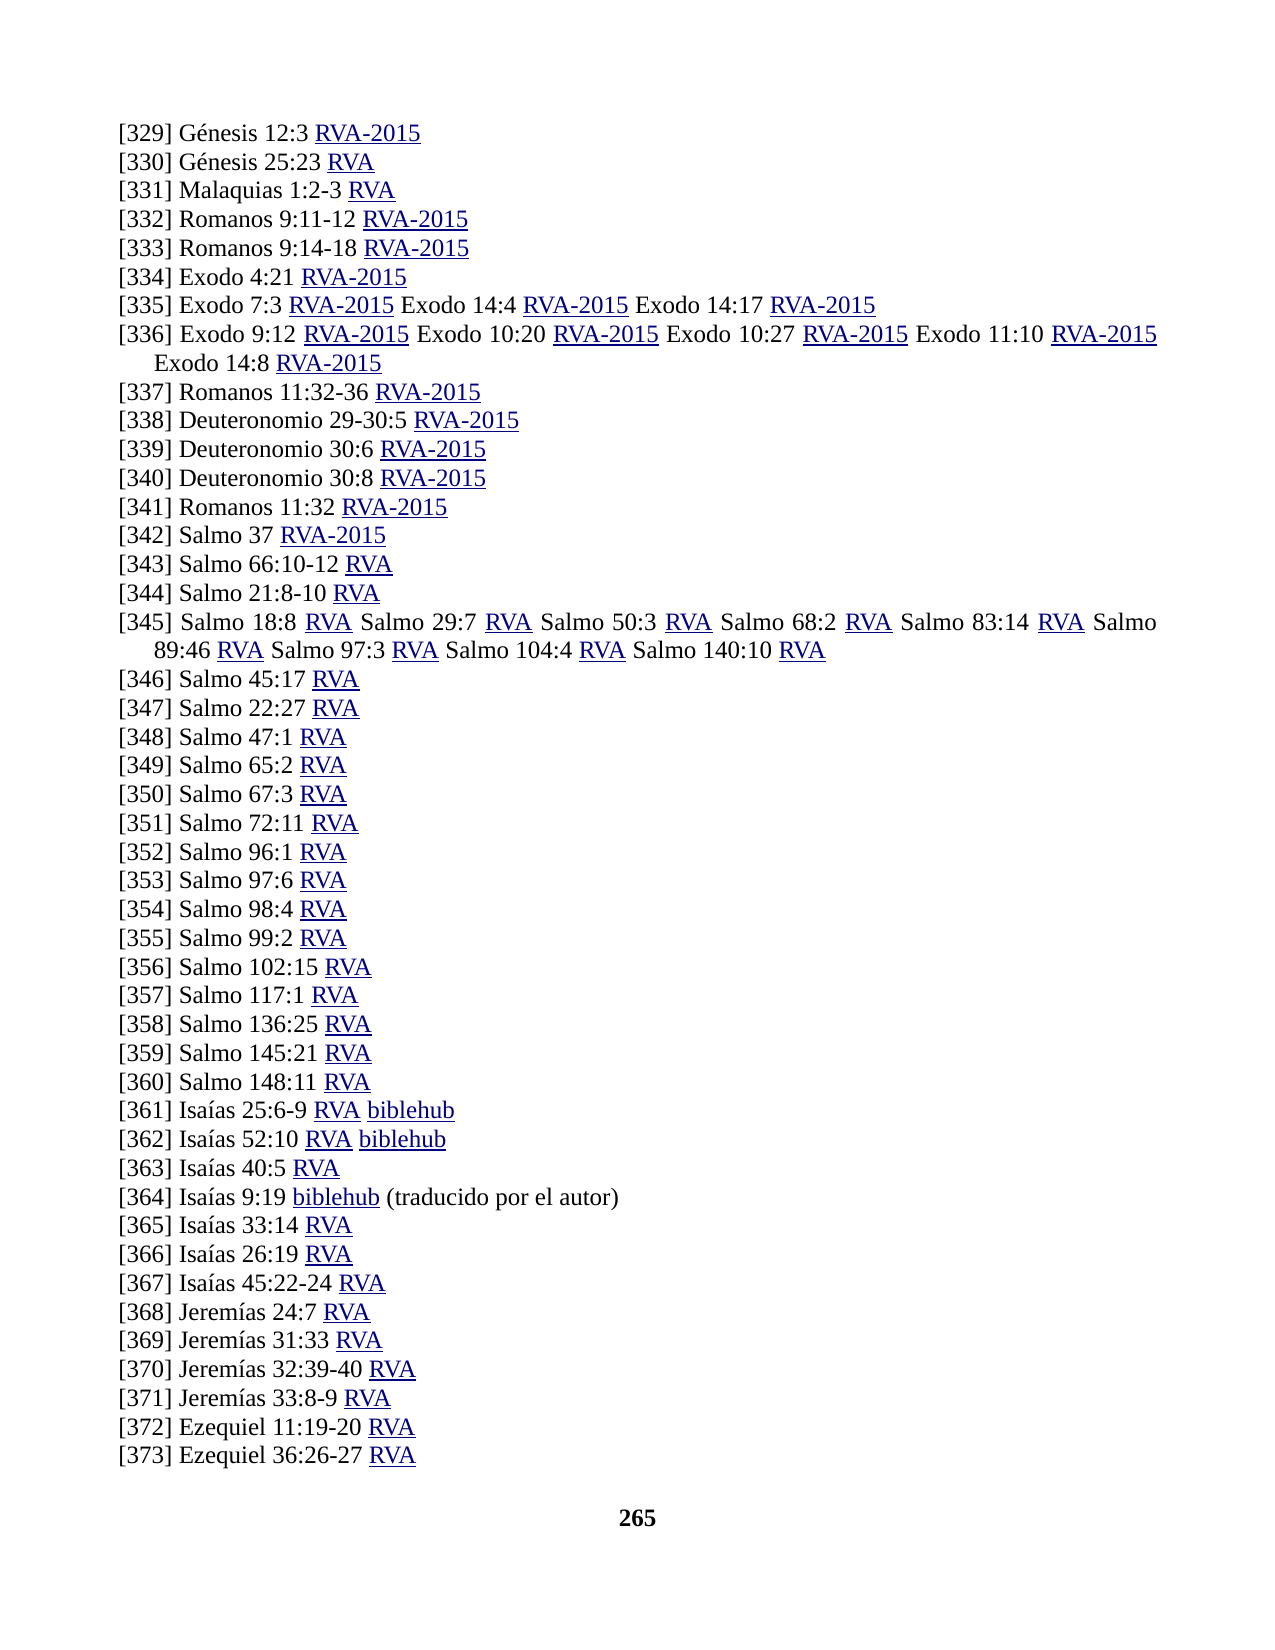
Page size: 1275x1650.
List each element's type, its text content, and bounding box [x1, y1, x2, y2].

text Romanos 9:11-12 RVA-2015 [118, 204, 1157, 233]
text Salmo 145:21 RVA [118, 1038, 1157, 1067]
text Salmo 47:1 RVA [118, 722, 1157, 751]
text Exodo 7:3 RVA-2015 Exodo 14:4 RVA-2015 Exodo 14:17 RVA-2015 [118, 291, 1157, 319]
text Isaías 40:5 RVA [118, 1153, 1157, 1182]
text Isaías 9:19 biblehub (traducido por el autor) [118, 1182, 1157, 1211]
text Exodo 9:12 RVA-2015 Exodo 10:20 RVA-2015 Exodo 10:27 RVA-2015 Exodo 11:10 RVA-2015 Exodo 14:8 RVA-2015 [118, 319, 1157, 377]
text Salmo 96:1 RVA [118, 837, 1157, 866]
text Isaías 52:10 RVA biblehub [118, 1124, 1157, 1153]
text Salmo 67:3 RVA [118, 779, 1157, 808]
text Deuteronomio 30:6 RVA-2015 [118, 434, 1157, 463]
text Salmo 72:11 RVA [118, 808, 1157, 837]
text Jeremías 31:33 RVA [118, 1326, 1157, 1354]
text Salmo 21:8-10 RVA [118, 578, 1157, 607]
text Salmo 98:4 RVA [118, 894, 1157, 923]
text Ezequiel 11:19-20 RVA [118, 1412, 1157, 1441]
text Salmo 97:6 RVA [118, 866, 1157, 894]
text Isaías 25:6-9 RVA biblehub [118, 1096, 1157, 1124]
text Salmo 99:2 RVA [118, 923, 1157, 952]
text Salmo 65:2 RVA [118, 751, 1157, 779]
text Salmo 136:25 RVA [118, 1009, 1157, 1038]
text Romanos 11:32-36 RVA-2015 [118, 377, 1157, 406]
text Jeremías 33:8-9 RVA [118, 1383, 1157, 1412]
text Salmo 22:27 RVA [118, 693, 1157, 722]
text Jeremías 24:7 RVA [118, 1297, 1157, 1326]
text Jeremías 32:39-40 RVA [118, 1354, 1157, 1383]
text Ezequiel 36:26-27 RVA [118, 1441, 1157, 1469]
text Salmo 66:10-12 RVA [118, 549, 1157, 578]
text Salmo 102:15 RVA [118, 952, 1157, 981]
text Deuteronomio 29-30:5 RVA-2015 [118, 406, 1157, 434]
text Isaías 26:19 RVA [118, 1239, 1157, 1268]
text Romanos 11:32 RVA-2015 [118, 492, 1157, 521]
text Génesis 12:3 RVA-2015 [118, 118, 1157, 147]
text Malaquias 1:2-3 RVA [118, 176, 1157, 204]
text Isaías 45:22-24 RVA [118, 1268, 1157, 1297]
text Exodo 4:21 RVA-2015 [118, 262, 1157, 291]
text Romanos 9:14-18 RVA-2015 [118, 233, 1157, 262]
text Salmo 45:17 RVA [118, 664, 1157, 693]
text Salmo 117:1 RVA [118, 981, 1157, 1009]
text Génesis 25:23 RVA [118, 147, 1157, 176]
text Salmo 37 RVA-2015 [118, 521, 1157, 549]
text Deuteronomio 30:8 RVA-2015 [118, 463, 1157, 492]
text Salmo 148:11 RVA [118, 1067, 1157, 1096]
text Isaías 33:14 RVA [118, 1211, 1157, 1239]
text Salmo 18:8 RVA Salmo 29:7 RVA Salmo 50:3 RVA Salmo 68:2 RVA Salmo 83:14 RVA Salmo 89:46 RVA Salmo 97:3 RVA Salmo 104:4 RVA Salmo 140:10 RVA [118, 607, 1157, 664]
